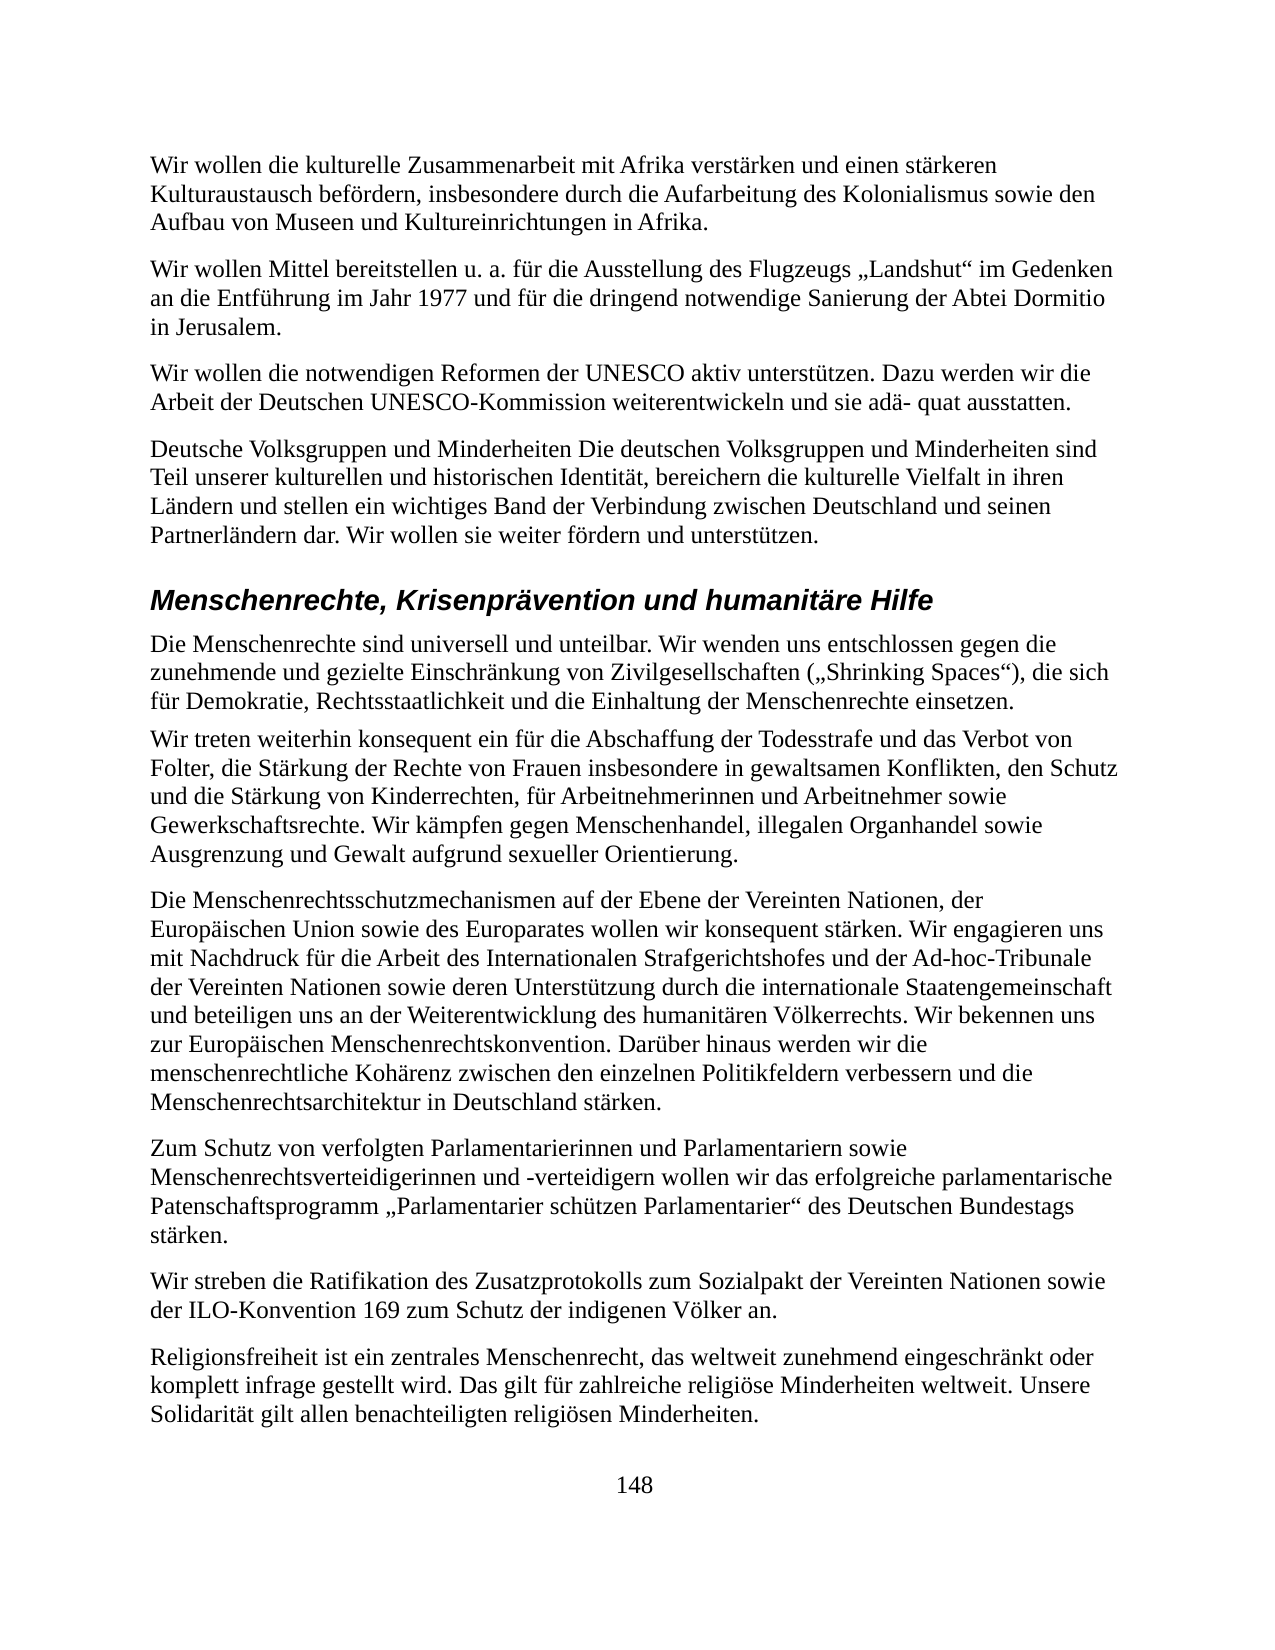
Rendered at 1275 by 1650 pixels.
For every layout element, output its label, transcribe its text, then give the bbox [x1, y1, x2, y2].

text Wir streben die Ratifikation des Zusatzprotokolls zum Sozialpakt der Vereinten Nationen sowie der ILO-Konvention 169 zum Schutz der indigenen Völker an. [150, 1266, 1125, 1324]
text Religionsfreiheit ist ein zentrales Menschenrecht, das weltweit zunehmend eingeschränkt oder komplett infrage gestellt wird. Das gilt für zahlreiche religiöse Minderheiten weltweit. Unsere Solidarität gilt allen benachteiligten religiösen Minderheiten. [150, 1342, 1125, 1428]
subtitle Menschenrechte, Krisenprävention und humanitäre Hilfe [150, 583, 1125, 616]
text Die Menschenrechtsschutzmechanismen auf der Ebene der Vereinten Nationen, der Europäischen Union sowie des Europarates wollen wir konsequent stärken. Wir engagieren uns mit Nachdruck für die Arbeit des Internationalen Strafgerichtshofes und der Ad-hoc-Tribunale der Vereinten Nationen sowie deren Unterstützung durch die internationale Staatengemeinschaft und beteiligen uns an der Weiterentwicklung des humanitären Völkerrechts. Wir bekennen uns zur Europäischen Menschenrechtskonvention. Darüber hinaus werden wir die menschenrechtliche Kohärenz zwischen den einzelnen Politikfeldern verbessern und die Menschenrechtsarchitektur in Deutschland stärken. [150, 886, 1125, 1116]
text Zum Schutz von verfolgten Parlamentarierinnen und Parlamentariern sowie Menschenrechtsverteidigerinnen und -verteidigern wollen wir das erfolgreiche parlamentarische Patenschaftsprogramm „Parlamentarier schützen Parlamentarier“ des Deutschen Bundestags stärken. [150, 1133, 1125, 1248]
text Wir wollen Mittel bereitstellen u. a. für die Ausstellung des Flugzeugs „Landshut“ im Gedenken an die Entführung im Jahr 1977 und für die dringend notwendige Sanierung der Abtei Dormitio in Jerusalem. [150, 254, 1125, 340]
text Deutsche Volksgruppen und Minderheiten Die deutschen Volksgruppen und Minderheiten sind Teil unserer kulturellen und historischen Identität, bereichern die kulturelle Vielfalt in ihren Ländern und stellen ein wichtiges Band der Verbindung zwischen Deutschland und seinen Partnerländern dar. Wir wollen sie weiter fördern und unterstützen. [150, 434, 1125, 549]
text Wir treten weiterhin konsequent ein für die Abschaffung der Todesstrafe und das Verbot von Folter, die Stärkung der Rechte von Frauen insbesondere in gewaltsamen Konflikten, den Schutz und die Stärkung von Kinderrechten, für Arbeitnehmerinnen und Arbeitnehmer sowie Gewerkschaftsrechte. Wir kämpfen gegen Menschenhandel, illegalen Organhandel sowie Ausgrenzung und Gewalt aufgrund sexueller Orientierung. [150, 724, 1125, 868]
text Wir wollen die notwendigen Reformen der UNESCO aktiv unterstützen. Dazu werden wir die Arbeit der Deutschen UNESCO-Kommission weiterentwickeln und sie adä- quat ausstatten. [150, 358, 1125, 416]
text Die Menschenrechte sind universell und unteilbar. Wir wenden uns entschlossen gegen die zunehmende und gezielte Einschränkung von Zivilgesellschaften („Shrinking Spaces“), die sich für Demokratie, Rechtsstaatlichkeit und die Einhaltung der Menschenrechte einsetzen. [150, 629, 1125, 715]
text Wir wollen die kulturelle Zusammenarbeit mit Afrika verstärken und einen stärkeren Kulturaustausch befördern, insbesondere durch die Aufarbeitung des Kolonialismus sowie den Aufbau von Museen und Kultureinrichtungen in Afrika. [150, 150, 1125, 236]
